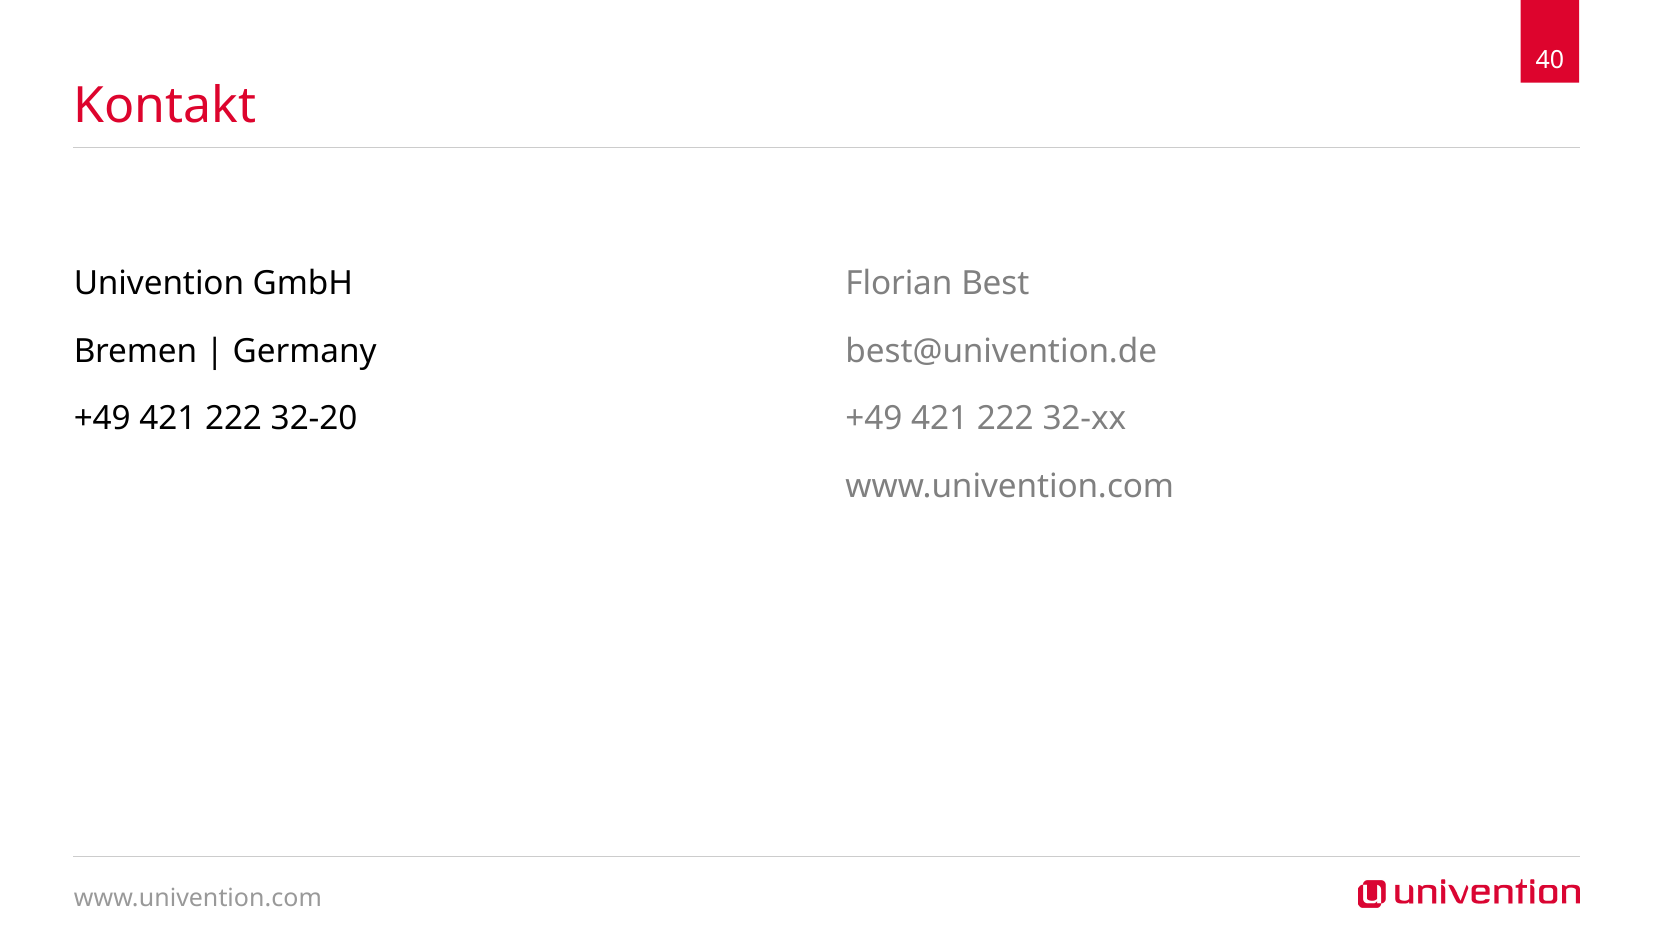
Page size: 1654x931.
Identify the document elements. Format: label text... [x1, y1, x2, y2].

title Kontakt [73, 59, 1580, 148]
list Florian Best best@univention.de +49 421 222 32-xx www.univention.com [845, 236, 1581, 827]
picture [1358, 879, 1580, 908]
list Univention GmbH Bremen | Germany +49 421 222 32-20 [73, 236, 809, 518]
